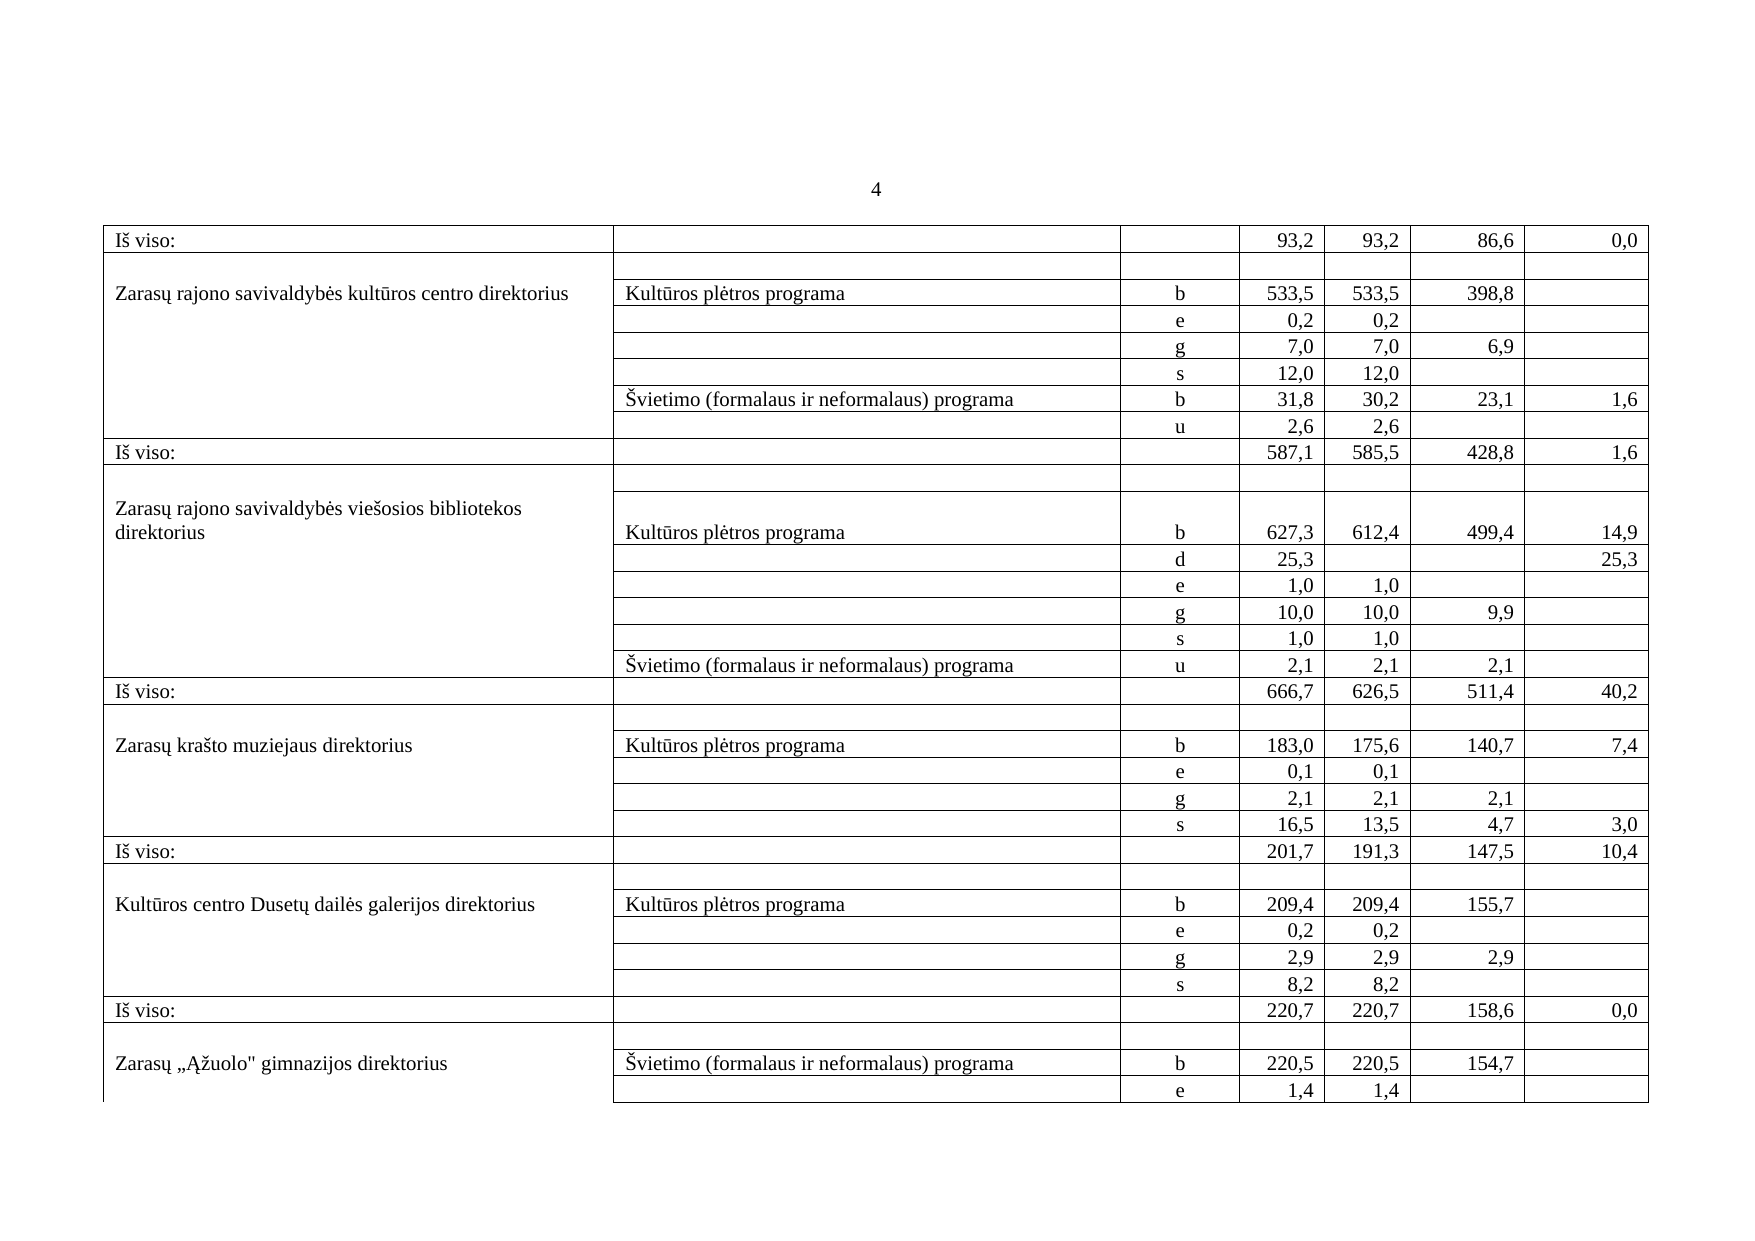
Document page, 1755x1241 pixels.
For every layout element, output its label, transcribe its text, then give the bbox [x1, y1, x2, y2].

table_cell 201,7 [1240, 837, 1324, 863]
table_cell g [1121, 944, 1239, 969]
table_cell [614, 333, 1120, 358]
table_cell [1525, 1076, 1648, 1102]
table_cell 9,9 [1411, 598, 1524, 624]
table_cell [104, 465, 613, 491]
table_cell [614, 811, 1120, 836]
table_cell 7,4 [1525, 731, 1648, 757]
table_cell 428,8 [1411, 439, 1524, 464]
table_cell 0,2 [1240, 917, 1324, 942]
table_cell 2,1 [1411, 784, 1524, 810]
table_cell 0,2 [1325, 917, 1410, 942]
table_cell [1240, 1023, 1324, 1049]
table_cell [104, 544, 613, 571]
table_cell [614, 837, 1120, 863]
table_cell [614, 758, 1120, 783]
table_cell 30,2 [1325, 386, 1410, 411]
table_cell g [1121, 784, 1239, 810]
table_cell b [1121, 492, 1239, 544]
table_cell [104, 358, 613, 385]
table_cell 2,9 [1325, 944, 1410, 969]
table_cell 0,0 [1525, 997, 1648, 1022]
table_cell s [1121, 811, 1239, 836]
table_cell 10,4 [1525, 837, 1648, 863]
table_cell 158,6 [1411, 997, 1524, 1022]
table_cell [104, 332, 613, 358]
table_cell 191,3 [1325, 837, 1410, 863]
table_cell [104, 650, 613, 677]
table_cell [1525, 1050, 1648, 1075]
table_cell [104, 705, 613, 730]
table_cell 533,5 [1325, 280, 1410, 305]
table_cell 1,6 [1525, 439, 1648, 464]
table_cell Iš viso: [104, 226, 613, 252]
table_cell 1,0 [1240, 572, 1324, 597]
table_cell 0,2 [1325, 306, 1410, 332]
table_cell [104, 783, 613, 810]
table_cell 23,1 [1411, 386, 1524, 411]
table_cell 140,7 [1411, 731, 1524, 757]
table_cell [614, 412, 1120, 438]
table_cell 13,5 [1325, 811, 1410, 836]
table_cell 220,7 [1325, 997, 1410, 1022]
table_cell s [1121, 625, 1239, 650]
table_cell [614, 253, 1120, 278]
table_cell [1121, 864, 1239, 889]
table_cell [1525, 412, 1648, 438]
table_cell 209,4 [1240, 890, 1324, 916]
table_cell 183,0 [1240, 731, 1324, 757]
table_cell g [1121, 598, 1239, 624]
table_cell [614, 1023, 1120, 1049]
table_cell 1,0 [1325, 572, 1410, 597]
table_cell [614, 997, 1120, 1022]
table_cell e [1121, 1076, 1239, 1102]
table_cell [104, 624, 613, 650]
table_cell Zarasų rajono savivaldybės kultūros centro direktorius [104, 279, 613, 305]
table_cell [614, 598, 1120, 624]
table_cell Iš viso: [104, 678, 613, 703]
table_cell [1525, 758, 1648, 783]
table_cell Iš viso: [104, 439, 613, 464]
table_cell [614, 864, 1120, 889]
table_cell Švietimo (formalaus ir neformalaus) programa [614, 1050, 1120, 1075]
table_cell 8,2 [1240, 970, 1324, 996]
table_cell [1121, 465, 1239, 491]
table_cell Iš viso: [104, 837, 613, 863]
table_cell Švietimo (formalaus ir neformalaus) programa [614, 651, 1120, 677]
table_cell [1411, 1076, 1524, 1102]
table_cell 1,6 [1525, 386, 1648, 411]
table_cell 6,9 [1411, 333, 1524, 358]
table_cell d [1121, 545, 1239, 571]
table_cell [1325, 705, 1410, 730]
table_cell [1411, 864, 1524, 889]
table_cell 0,1 [1240, 758, 1324, 783]
table_cell [1411, 465, 1524, 491]
table_cell b [1121, 280, 1239, 305]
table_cell [1121, 837, 1239, 863]
table_cell [104, 597, 613, 624]
table_cell 12,0 [1240, 359, 1324, 385]
table_cell 0,1 [1325, 758, 1410, 783]
table_cell [614, 572, 1120, 597]
table_cell [1411, 917, 1524, 942]
table_cell [1411, 253, 1524, 278]
table_cell [104, 757, 613, 783]
table_cell [614, 226, 1120, 252]
table_cell [614, 439, 1120, 464]
table_cell [104, 1023, 613, 1049]
table_cell 40,2 [1525, 678, 1648, 703]
table_cell [1121, 705, 1239, 730]
table_cell 25,3 [1525, 545, 1648, 571]
table_cell [1525, 572, 1648, 597]
table_cell [614, 784, 1120, 810]
table_cell [1411, 1023, 1524, 1049]
table_cell 533,5 [1240, 280, 1324, 305]
table_cell 14,9 [1525, 492, 1648, 544]
table_cell [104, 810, 613, 836]
table_cell 612,4 [1325, 492, 1410, 544]
table_cell [104, 1075, 613, 1102]
table_cell Kultūros plėtros programa [614, 280, 1120, 305]
table_cell [104, 253, 613, 278]
table_cell [1121, 226, 1239, 252]
table_cell 31,8 [1240, 386, 1324, 411]
table_cell 155,7 [1411, 890, 1524, 916]
table_cell [614, 625, 1120, 650]
table_cell [1411, 705, 1524, 730]
table_cell 220,5 [1240, 1050, 1324, 1075]
table_cell 3,0 [1525, 811, 1648, 836]
table_cell b [1121, 890, 1239, 916]
table_cell 1,0 [1240, 625, 1324, 650]
table_cell [104, 864, 613, 889]
table_cell u [1121, 412, 1239, 438]
table_cell 2,1 [1325, 784, 1410, 810]
table_cell [1121, 439, 1239, 464]
table_cell [1121, 678, 1239, 703]
table_cell 25,3 [1240, 545, 1324, 571]
table_cell 2,9 [1240, 944, 1324, 969]
table_cell u [1121, 651, 1239, 677]
table_cell Zarasų krašto muziejaus direktorius [104, 730, 613, 757]
table_cell 10,0 [1325, 598, 1410, 624]
table_cell 626,5 [1325, 678, 1410, 703]
table_cell Kultūros plėtros programa [614, 890, 1120, 916]
table_cell [614, 917, 1120, 942]
table_cell 499,4 [1411, 492, 1524, 544]
table_cell 93,2 [1325, 226, 1410, 252]
table_cell [104, 916, 613, 942]
table_cell [1240, 465, 1324, 491]
table_cell 0,0 [1525, 226, 1648, 252]
table_cell [1525, 944, 1648, 969]
table_cell [1325, 864, 1410, 889]
table_cell [614, 306, 1120, 332]
table_cell [614, 705, 1120, 730]
table_cell [1121, 1023, 1239, 1049]
table_cell [104, 571, 613, 597]
table_cell [1525, 625, 1648, 650]
table_cell [1525, 465, 1648, 491]
table_cell 12,0 [1325, 359, 1410, 385]
table_cell e [1121, 917, 1239, 942]
table_cell [1325, 253, 1410, 278]
table_cell 1,4 [1240, 1076, 1324, 1102]
table_cell [1411, 758, 1524, 783]
table_cell 175,6 [1325, 731, 1410, 757]
table_cell 16,5 [1240, 811, 1324, 836]
table_cell 2,1 [1411, 651, 1524, 677]
table_cell 511,4 [1411, 678, 1524, 703]
table_cell [1240, 705, 1324, 730]
table_cell Zarasų „Ąžuolo" gimnazijos direktorius [104, 1049, 613, 1075]
table_cell 147,5 [1411, 837, 1524, 863]
table_cell [1525, 306, 1648, 332]
table_cell [1121, 997, 1239, 1022]
table_cell b [1121, 731, 1239, 757]
table_cell Kultūros plėtros programa [614, 731, 1120, 757]
table_cell [614, 970, 1120, 996]
table_cell [1525, 890, 1648, 916]
table_cell e [1121, 306, 1239, 332]
table_cell [1525, 917, 1648, 942]
table_cell 220,7 [1240, 997, 1324, 1022]
table_cell 2,1 [1240, 784, 1324, 810]
table_cell [1411, 970, 1524, 996]
table_cell 1,4 [1325, 1076, 1410, 1102]
table_cell [104, 385, 613, 411]
table_cell [1325, 1023, 1410, 1049]
table_cell [614, 678, 1120, 703]
table_cell [1525, 253, 1648, 278]
table_cell 2,6 [1240, 412, 1324, 438]
table_cell 398,8 [1411, 280, 1524, 305]
table_cell Iš viso: [104, 997, 613, 1022]
table_cell b [1121, 1050, 1239, 1075]
table_cell [1525, 359, 1648, 385]
table_cell [1240, 253, 1324, 278]
table_cell [104, 305, 613, 332]
table_cell [1525, 651, 1648, 677]
table_cell [1411, 625, 1524, 650]
table_cell [1525, 598, 1648, 624]
table_cell 2,6 [1325, 412, 1410, 438]
table_cell [614, 465, 1120, 491]
table_cell 10,0 [1240, 598, 1324, 624]
table_cell 2,1 [1240, 651, 1324, 677]
table_cell 627,3 [1240, 492, 1324, 544]
table_cell 587,1 [1240, 439, 1324, 464]
table_cell 4,7 [1411, 811, 1524, 836]
table_cell [614, 944, 1120, 969]
table_cell s [1121, 359, 1239, 385]
table_cell [1411, 545, 1524, 571]
table_cell 585,5 [1325, 439, 1410, 464]
table_cell 154,7 [1411, 1050, 1524, 1075]
table_cell [1525, 1023, 1648, 1049]
table_cell 1,0 [1325, 625, 1410, 650]
table_cell [1325, 545, 1410, 571]
table_cell [1240, 864, 1324, 889]
table_cell 93,2 [1240, 226, 1324, 252]
table_cell [104, 411, 613, 438]
table_cell [614, 1076, 1120, 1102]
table_cell g [1121, 333, 1239, 358]
table_cell 8,2 [1325, 970, 1410, 996]
table_cell 209,4 [1325, 890, 1410, 916]
table_cell [1411, 359, 1524, 385]
table_cell e [1121, 572, 1239, 597]
table_cell 2,9 [1411, 944, 1524, 969]
table_cell [1411, 306, 1524, 332]
table_cell [1525, 280, 1648, 305]
table_cell [1411, 412, 1524, 438]
table_cell e [1121, 758, 1239, 783]
table_cell 2,1 [1325, 651, 1410, 677]
table_cell [104, 943, 613, 969]
table_cell s [1121, 970, 1239, 996]
table_cell [1525, 705, 1648, 730]
table_cell [1121, 253, 1239, 278]
table_cell 7,0 [1325, 333, 1410, 358]
table_cell 0,2 [1240, 306, 1324, 332]
table_cell [104, 969, 613, 996]
table_cell Kultūros centro Dusetų dailės galerijos direktorius [104, 889, 613, 916]
table_cell 7,0 [1240, 333, 1324, 358]
table_cell 220,5 [1325, 1050, 1410, 1075]
table_cell [614, 359, 1120, 385]
table_cell Kultūros plėtros programa [614, 492, 1120, 544]
table_cell [614, 545, 1120, 571]
table_cell [1325, 465, 1410, 491]
table_cell [1525, 333, 1648, 358]
table_cell [1525, 970, 1648, 996]
table_cell b [1121, 386, 1239, 411]
table_cell 86,6 [1411, 226, 1524, 252]
table_cell [1525, 864, 1648, 889]
table_cell [1525, 784, 1648, 810]
table_cell [1411, 572, 1524, 597]
table_cell Švietimo (formalaus ir neformalaus) programa [614, 386, 1120, 411]
table_cell 666,7 [1240, 678, 1324, 703]
table_cell Zarasų rajono savivaldybės viešosios bibliotekos direktorius [104, 491, 613, 544]
